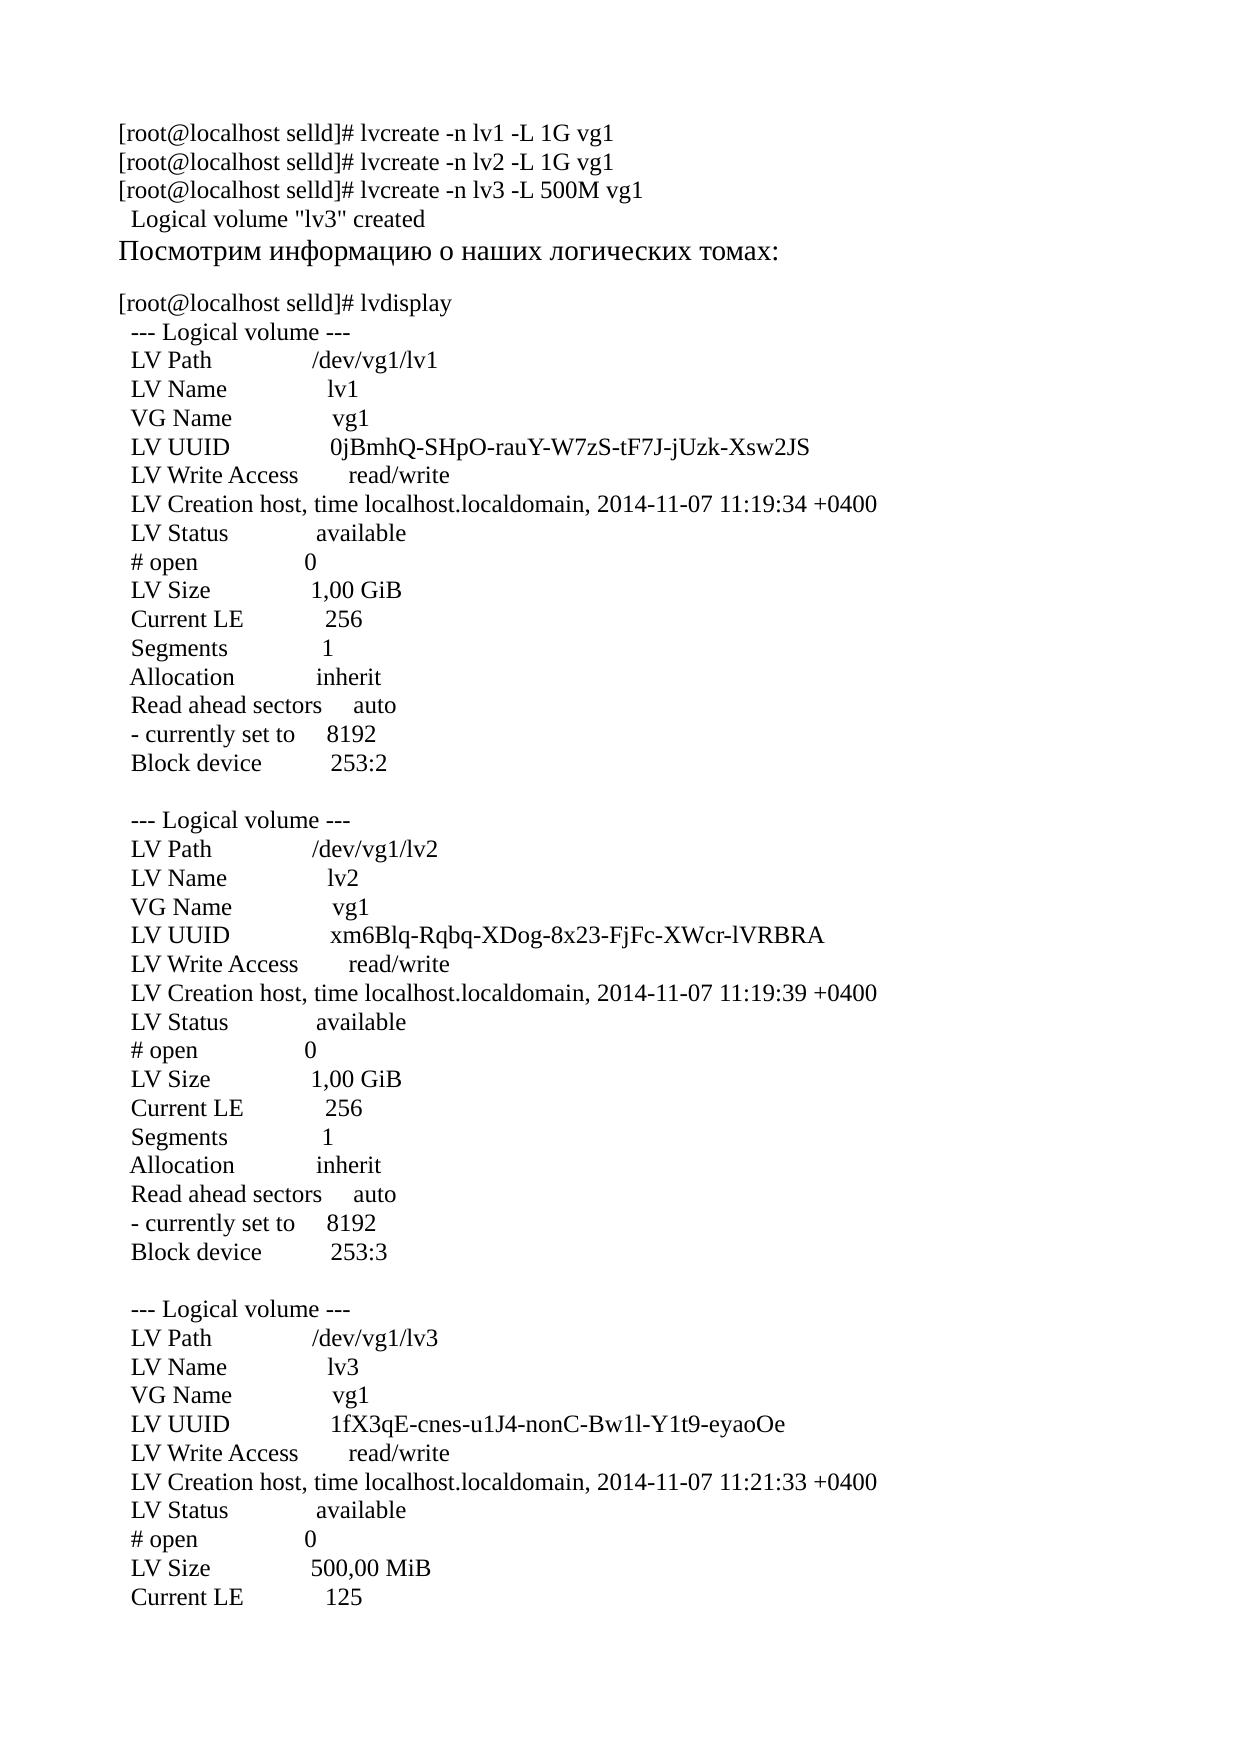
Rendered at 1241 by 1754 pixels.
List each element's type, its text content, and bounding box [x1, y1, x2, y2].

text LV UUID 1fX3qE-cnes-u1J4-nonC-Bw1l-Y1t9-eyaoOe [118, 1409, 1122, 1438]
text LV Write Access read/write [118, 949, 1122, 978]
text LV Write Access read/write [118, 1438, 1122, 1467]
text - currently set to 8192 [118, 719, 1122, 748]
text LV Size 1,00 GiB [118, 575, 1122, 604]
text LV Status available [118, 518, 1122, 547]
text LV Path /dev/vg1/lv2 [118, 834, 1122, 863]
text --- Logical volume --- [118, 805, 1122, 834]
text VG Name vg1 [118, 892, 1122, 920]
text LV Creation host, time localhost.localdomain, 2014-11-07 11:19:39 +0400 [118, 978, 1122, 1007]
text # open 0 [118, 547, 1122, 575]
text LV Name lv2 [118, 863, 1122, 892]
text LV Status available [118, 1495, 1122, 1524]
text LV Name lv1 [118, 374, 1122, 403]
text LV UUID 0jBmhQ-SHpO-rauY-W7zS-tF7J-jUzk-Xsw2JS [118, 432, 1122, 460]
text # open 0 [118, 1524, 1122, 1553]
text LV Size 1,00 GiB [118, 1064, 1122, 1093]
text Read ahead sectors auto [118, 690, 1122, 719]
text [root@localhost selld]# lvcreate -n lv2 -L 1G vg1 [118, 147, 1122, 176]
text Segments 1 [118, 633, 1122, 662]
text LV Creation host, time localhost.localdomain, 2014-11-07 11:21:33 +0400 [118, 1467, 1122, 1495]
text Current LE 125 [118, 1582, 1122, 1610]
text Allocation inherit [118, 662, 1122, 690]
text Segments 1 [118, 1122, 1122, 1150]
text LV Name lv3 [118, 1352, 1122, 1380]
text Block device 253:2 [118, 748, 1122, 777]
text Current LE 256 [118, 1093, 1122, 1122]
text LV Path /dev/vg1/lv3 [118, 1323, 1122, 1352]
text Current LE 256 [118, 604, 1122, 633]
text LV Write Access read/write [118, 460, 1122, 489]
text [root@localhost selld]# lvcreate -n lv3 -L 500M vg1 [118, 176, 1122, 204]
text # open 0 [118, 1035, 1122, 1064]
text Посмотрим информацию о наших логических томах: [118, 233, 1122, 267]
text --- Logical volume --- [118, 317, 1122, 345]
text LV Path /dev/vg1/lv1 [118, 345, 1122, 374]
text Read ahead sectors auto [118, 1179, 1122, 1208]
text Block device 253:3 [118, 1237, 1122, 1265]
text LV UUID xm6Blq-Rqbq-XDog-8x23-FjFc-XWcr-lVRBRA [118, 920, 1122, 949]
text [root@localhost selld]# lvcreate -n lv1 -L 1G vg1 [118, 118, 1122, 147]
text VG Name vg1 [118, 1380, 1122, 1409]
text LV Size 500,00 MiB [118, 1553, 1122, 1582]
text --- Logical volume --- [118, 1294, 1122, 1323]
text Allocation inherit [118, 1150, 1122, 1179]
text VG Name vg1 [118, 403, 1122, 432]
text LV Status available [118, 1007, 1122, 1035]
text LV Creation host, time localhost.localdomain, 2014-11-07 11:19:34 +0400 [118, 489, 1122, 518]
text Logical volume "lv3" created [118, 204, 1122, 233]
text [root@localhost selld]# lvdisplay [118, 288, 1122, 317]
text - currently set to 8192 [118, 1208, 1122, 1237]
